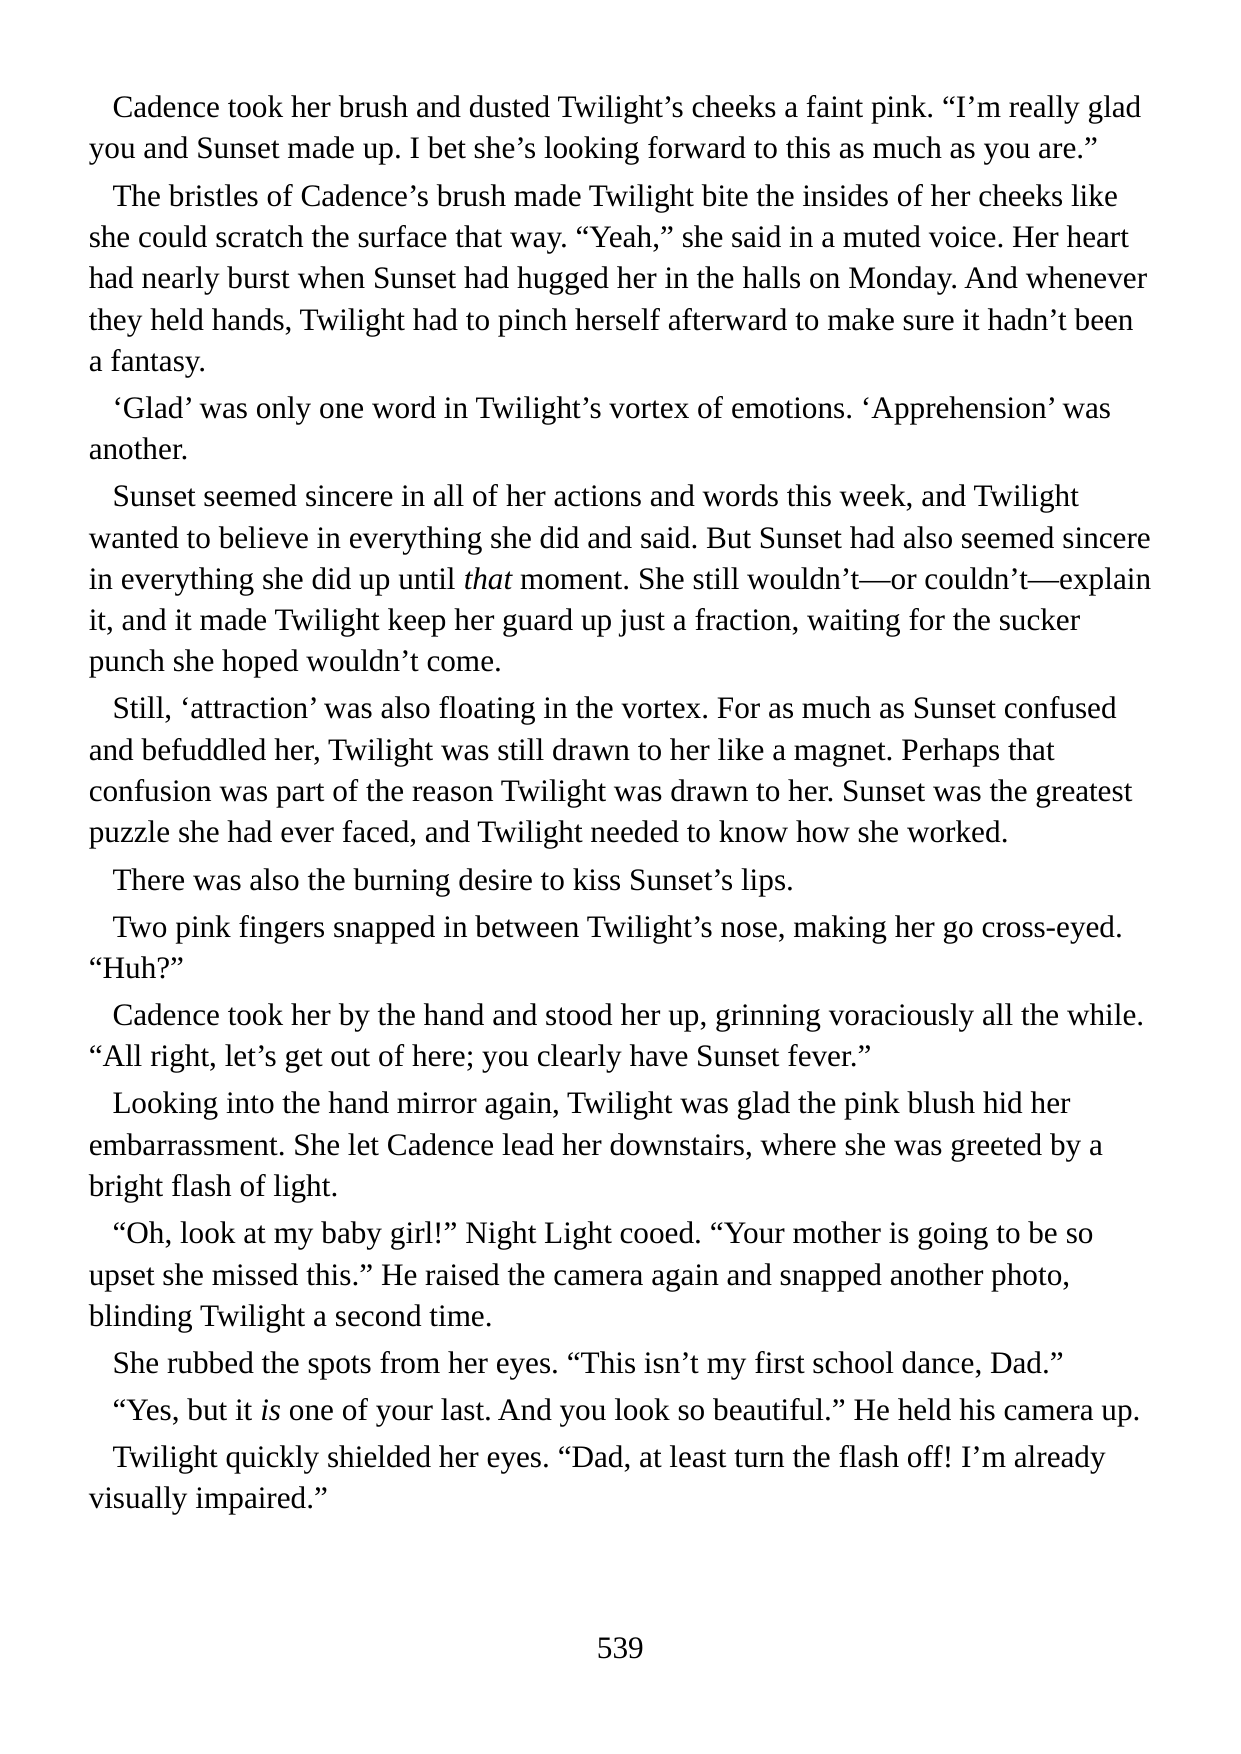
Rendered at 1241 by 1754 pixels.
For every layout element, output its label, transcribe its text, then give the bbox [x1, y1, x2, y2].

text “Yes, but it is one of your last. And you look so beautiful.” He held his camera up. [88, 1391, 1152, 1427]
text Cadence took her by the hand and stood her up, grinning voraciously all the while. “All right, let’s get out of here; you clearly have Sunset fever.” [88, 996, 1152, 1073]
text Looking into the hand mirror again, Twilight was glad the pink blush hid her embarrassment. She let Cadence lead her downstairs, where she was greeted by a bright flash of light. [88, 1085, 1152, 1203]
text Sunset seemed sincere in all of her actions and words this week, and Twilight wanted to believe in everything she did and said. But Sunset had also seemed sincere in everything she did up until that moment. She still wouldn’t—or couldn’t—explain it, and it made Twilight keep her guard up just a fraction, waiting for the sucker punch she hoped wouldn’t come. [88, 478, 1152, 678]
text Still, ‘attraction’ was also floating in the vortex. For as much as Sunset confused and befuddled her, Twilight was still drawn to her like a magnet. Perhaps that confusion was part of the reason Twilight was drawn to her. Sunset was the greatest puzzle she had ever faced, and Twilight needed to know how she worked. [88, 690, 1152, 849]
text There was also the burning desire to kiss Sunset’s lips. [88, 861, 1152, 897]
text Twilight quickly shielded her eyes. “Dad, at least turn the flash off! I’m already visually impaired.” [88, 1438, 1152, 1516]
text The bristles of Cadence’s brush made Twilight bite the insides of her cheeks like she could scratch the surface that way. “Yeah,” she said in a muted voice. Her heart had nearly burst when Sunset had hugged her in the halls on Monday. And whenever they held hands, Twilight had to pinch herself afterward to make sure it hadn’t been a fantasy. [88, 177, 1152, 378]
text “Oh, look at my baby girl!” Night Light cooed. “Your mother is going to be so upset she missed this.” He raised the camera again and snapped another photo, blinding Twilight a second time. [88, 1214, 1152, 1333]
text Two pink fingers snapped in between Twilight’s nose, making her go cross-eyed. “Huh?” [88, 908, 1152, 985]
text Cadence took her brush and dusted Twilight’s cheeks a faint pink. “I’m really glad you and Sunset made up. I bet she’s looking forward to this as much as you are.” [88, 88, 1152, 166]
text ‘Glad’ was only one word in Twilight’s vortex of emotions. ‘Apprehension’ was another. [88, 389, 1152, 466]
text She rubbed the spots from her eyes. “This isn’t my first school dance, Dad.” [88, 1344, 1152, 1380]
